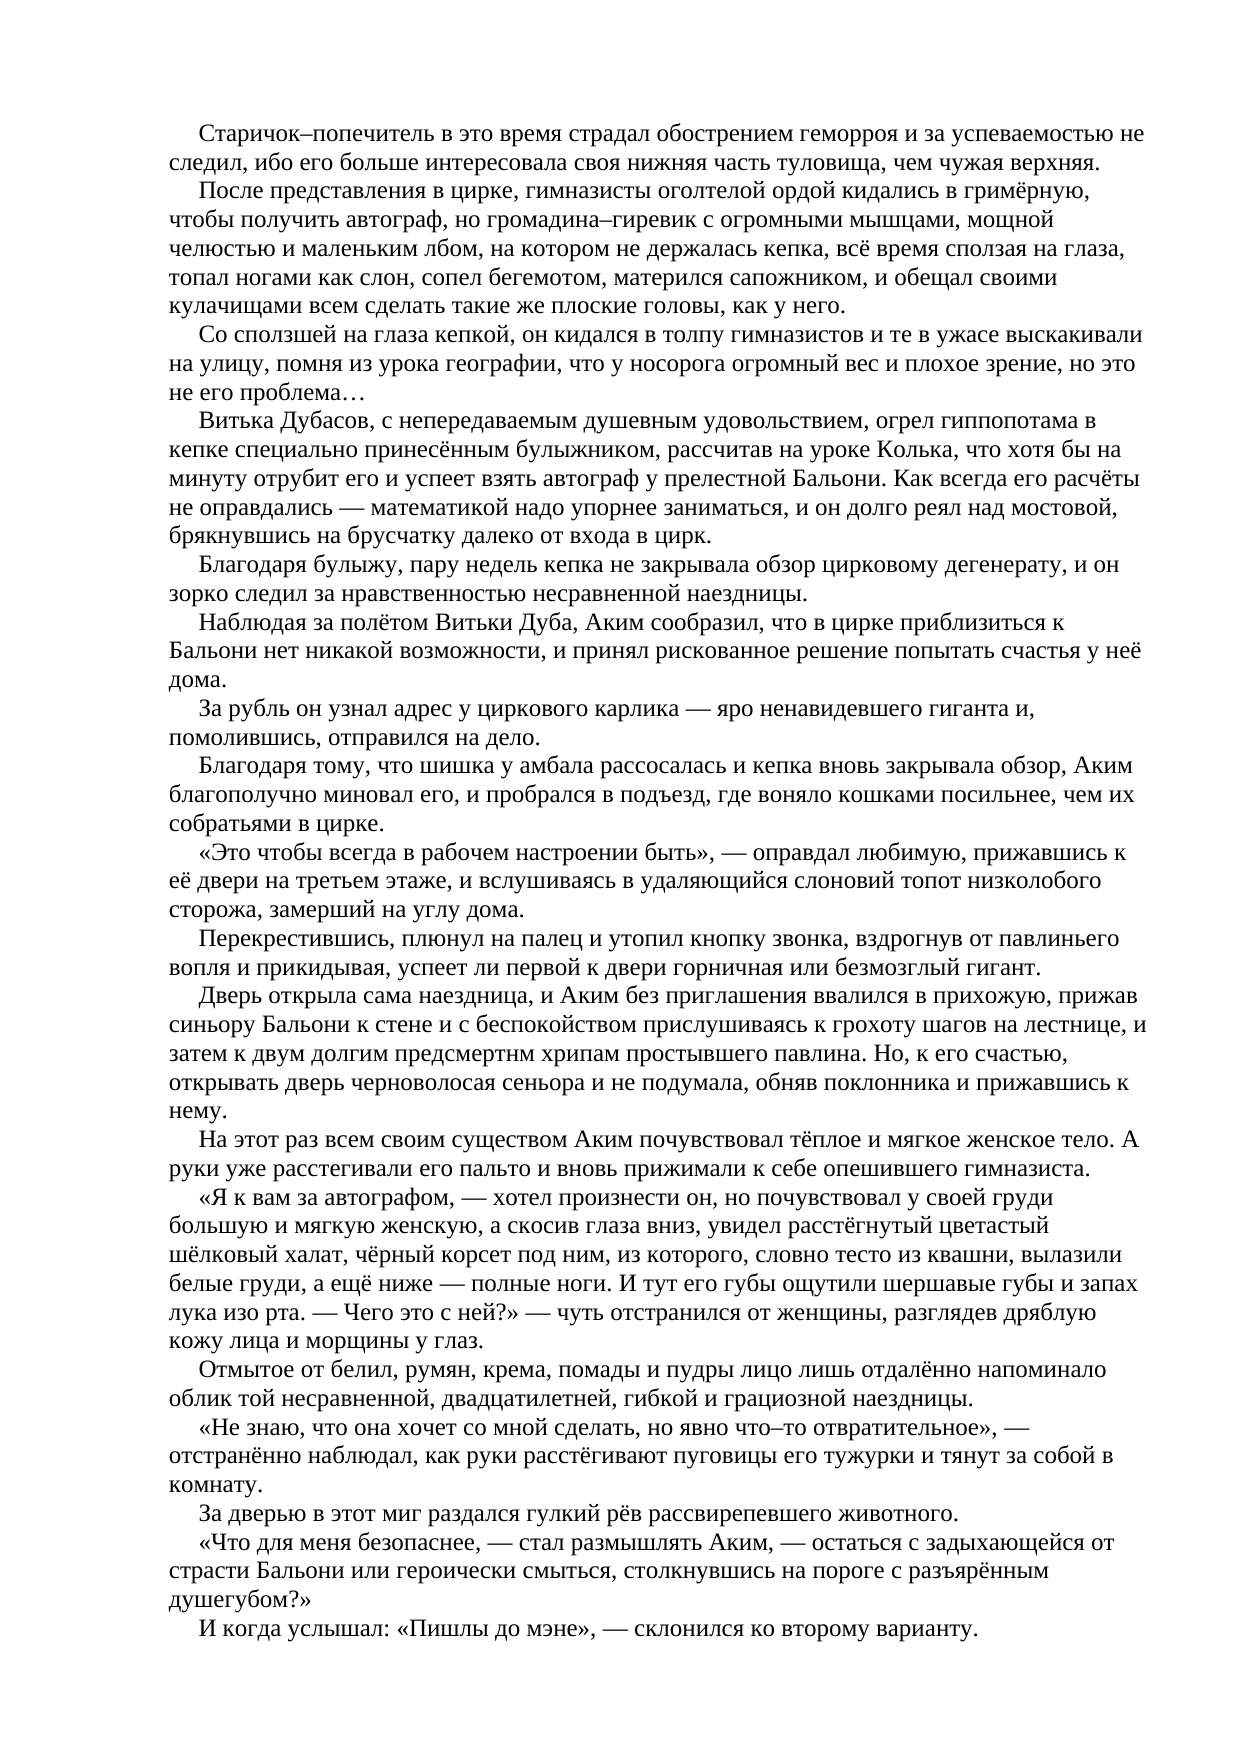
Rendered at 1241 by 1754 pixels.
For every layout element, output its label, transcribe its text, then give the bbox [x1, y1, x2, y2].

text Наблюдая за полётом Витьки Дуба, Аким сообразил, что в цирке приблизиться к Бальони нет никакой возможности, и принял рискованное решение попытать счастья у неё дома. [169, 607, 1152, 693]
text Со сползшей на глаза кепкой, он кидался в толпу гимназистов и те в ужасе выскакивали на улицу, помня из урока географии, что у носорога огромный вес и плохое зрение, но это не его проблема… [169, 319, 1152, 406]
text Благодаря тому, что шишка у амбала рассосалась и кепка вновь закрывала обзор, Аким благополучно миновал его, и пробрался в подъезд, где воняло кошками посильнее, чем их собратьями в цирке. [169, 751, 1152, 837]
text «Что для меня безопаснее, — стал размышлять Аким, — остаться с задыхающейся от страсти Бальони или героически смыться, столкнувшись на пороге с разъярённым душегубом?» [169, 1527, 1152, 1613]
text «Не знаю, что она хочет со мной сделать, но явно что–то отвратительное», — отстранённо наблюдал, как руки расстёгивают пуговицы его тужурки и тянут за собой в комнату. [169, 1412, 1152, 1498]
text «Это чтобы всегда в рабочем настроении быть», — оправдал любимую, прижавшись к её двери на третьем этаже, и вслушиваясь в удаляющийся слоновий топот низколобого сторожа, замерший на углу дома. [169, 837, 1152, 923]
text Дверь открыла сама наездница, и Аким без приглашения ввалился в прихожую, прижав синьору Бальони к стене и с беспокойством прислушиваясь к грохоту шагов на лестнице, и затем к двум долгим предсмертнм хрипам простывшего павлина. Но, к его счастью, открывать дверь черноволосая сеньора и не подумала, обняв поклонника и прижавшись к нему. [169, 981, 1152, 1124]
text За дверью в этот миг раздался гулкий рёв рассвирепевшего животного. [169, 1498, 1152, 1527]
text Витька Дубасов, с непередаваемым душевным удовольствием, огрел гиппопотама в кепке специально принесённым булыжником, рассчитав на уроке Колька, что хотя бы на минуту отрубит его и успеет взять автограф у прелестной Бальони. Как всегда его расчёты не оправдались — математикой надо упорнее заниматься, и он долго реял над мостовой, брякнувшись на брусчатку далеко от входа в цирк. [169, 406, 1152, 549]
text На этот раз всем своим существом Аким почувствовал тёплое и мягкое женское тело. А руки уже расстегивали его пальто и вновь прижимали к себе опешившего гимназиста. [169, 1124, 1152, 1182]
text Старичок–попечитель в это время страдал обострением геморроя и за успеваемостью не следил, ибо его больше интересовала своя нижняя часть туловища, чем чужая верхняя. [169, 118, 1152, 176]
text И когда услышал: «Пишлы до мэне», — склонился ко второму варианту. [169, 1613, 1152, 1642]
text «Я к вам за автографом, — хотел произнести он, но почувствовал у своей груди большую и мягкую женскую, а скосив глаза вниз, увидел расстёгнутый цветастый шёлковый халат, чёрный корсет под ним, из которого, словно тесто из квашни, вылазили белые груди, а ещё ниже — полные ноги. И тут его губы ощутили шершавые губы и запах лука изо рта. — Чего это с ней?» — чуть отстранился от женщины, разглядев дряблую кожу лица и морщины у глаз. [169, 1182, 1152, 1354]
text Отмытое от белил, румян, крема, помады и пудры лицо лишь отдалённо напоминало облик той несравненной, двадцатилетней, гибкой и грациозной наездницы. [169, 1354, 1152, 1412]
text Благодаря булыжу, пару недель кепка не закрывала обзор цирковому дегенерату, и он зорко следил за нравственностью несравненной наездницы. [169, 549, 1152, 607]
text Перекрестившись, плюнул на палец и утопил кнопку звонка, вздрогнув от павлиньего вопля и прикидывая, успеет ли первой к двери горничная или безмозглый гигант. [169, 923, 1152, 981]
text После представления в цирке, гимназисты оголтелой ордой кидались в гримёрную, чтобы получить автограф, но громадина–гиревик с огромными мышцами, мощной челюстью и маленьким лбом, на котором не держалась кепка, всё время сползая на глаза, топал ногами как слон, сопел бегемотом, матерился сапожником, и обещал своими кулачищами всем сделать такие же плоские головы, как у него. [169, 176, 1152, 319]
text За рубль он узнал адрес у циркового карлика — яро ненавидевшего гиганта и, помолившись, отправился на дело. [169, 693, 1152, 751]
